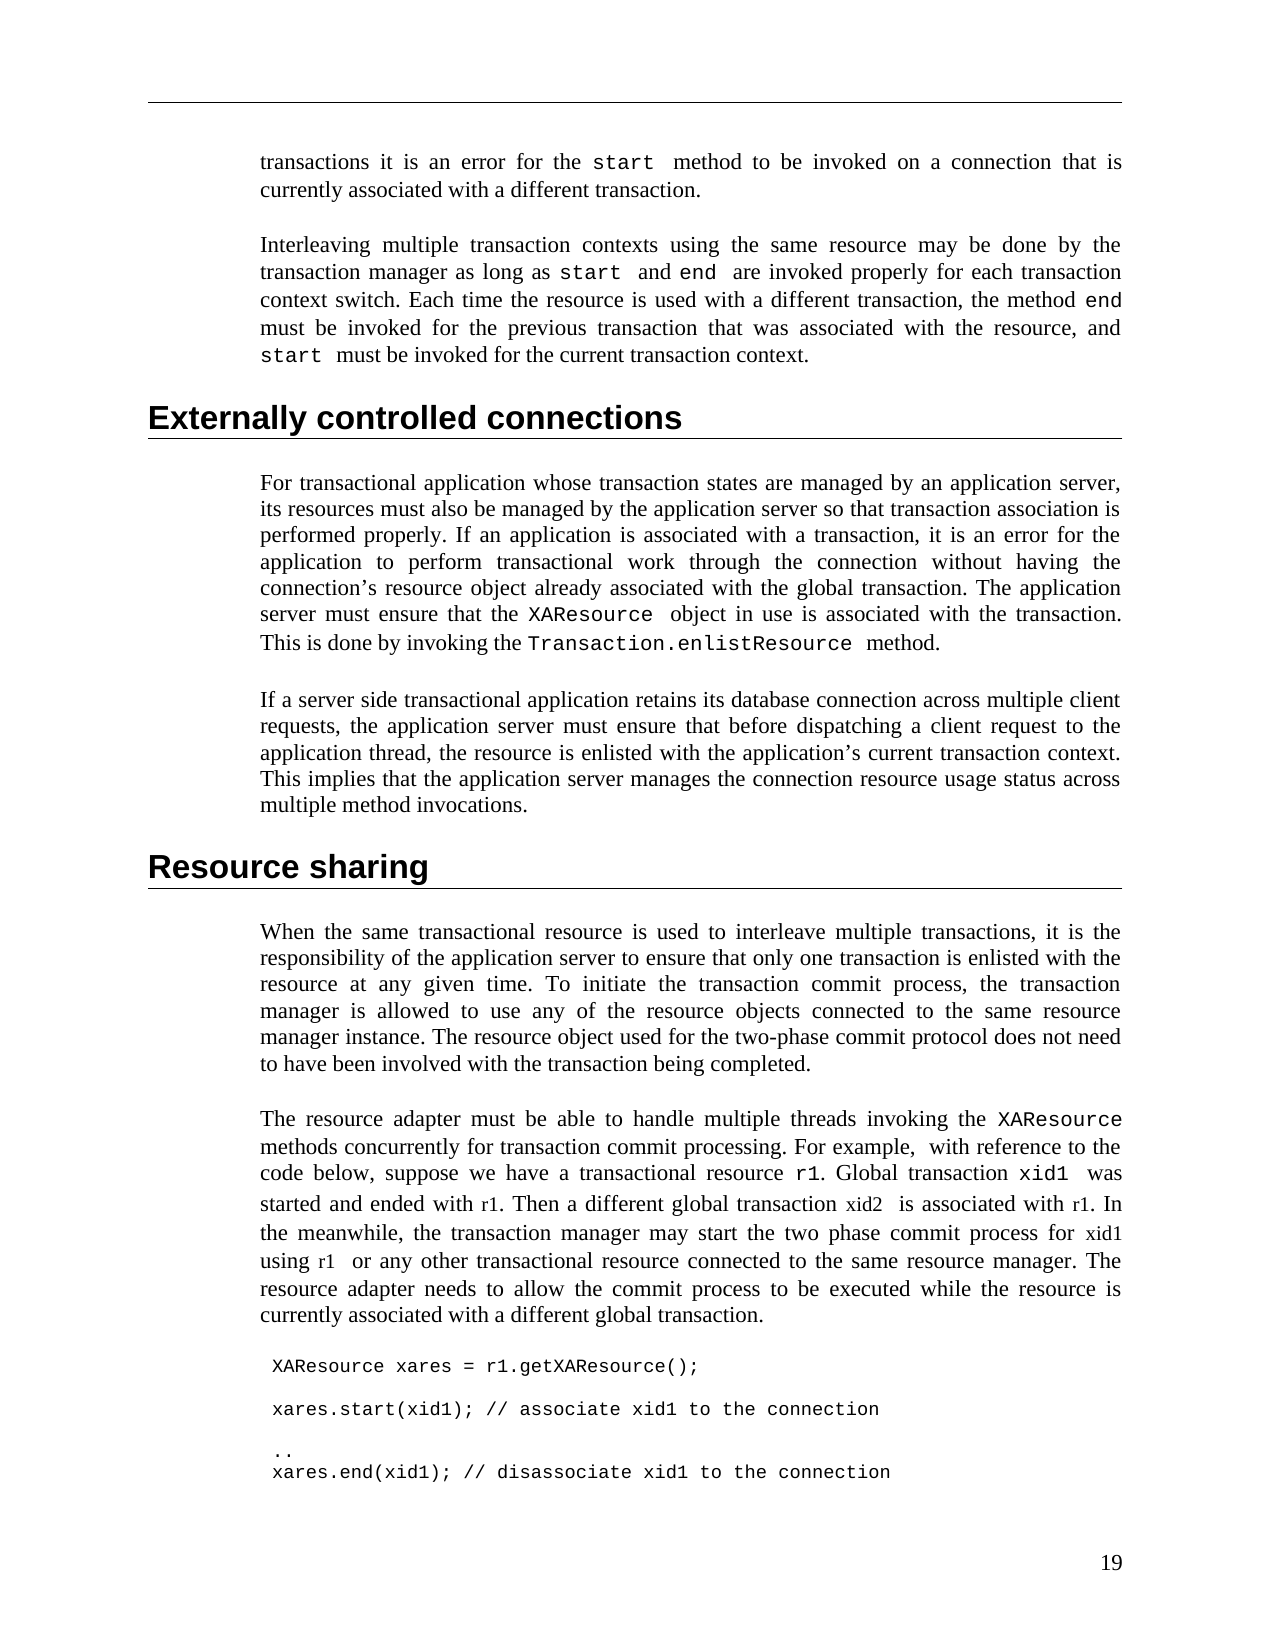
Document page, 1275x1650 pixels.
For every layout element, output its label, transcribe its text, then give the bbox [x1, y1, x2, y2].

text transactions it is an error for the start method to be invoked on a connection that is currently associated with a different transaction. [260, 148, 1122, 202]
text If a server side transactional application retains its database connection across multiple client requests, the application server must ensure that before dispatching a client request to the application thread, the resource is enlisted with the application’s current transaction context. This implies that the application server manages the connection resource usage status across multiple method invocations. [260, 686, 1122, 818]
text Interleaving multiple transaction contexts using the same resource may be done by the transaction manager as long as start and end are invoked properly for each transaction context switch. Each time the resource is used with a different transaction, the method end must be invoked for the previous transaction that was associated with the resource, and start must be invoked for the current transaction context. [260, 231, 1122, 369]
subtitle Externally controlled connections [148, 398, 1122, 438]
text xares.end(xid1); // disassociate xid1 to the connection [272, 1463, 1122, 1484]
text XAResource xares = r1.getXAResource(); xares.start(xid1); // associate xid1 to the connection .. [272, 1357, 1122, 1463]
text When the same transactional resource is used to interleave multiple transactions, it is the responsibility of the application server to ensure that only one transaction is enlisted with the resource at any given time. To initiate the transaction commit process, the transaction manager is allowed to use any of the resource objects connected to the same resource manager instance. The resource object used for the two-phase commit protocol does not need to have been involved with the transaction being completed. [260, 918, 1122, 1076]
text The resource adapter must be able to handle multiple threads invoking the XAResource methods concurrently for transaction commit processing. For example, with reference to the code below, suppose we have a transactional resource r1. Global transaction xid1 was started and ended with r1. Then a different global transaction xid2 is associated with r1. In the meanwhile, the transaction manager may start the two phase commit process for xid1 using r1 or any other transactional resource connected to the same resource manager. The resource adapter needs to allow the commit process to be executed while the resource is currently associated with a different global transaction. [260, 1105, 1122, 1328]
text For transactional application whose transaction states are managed by an application server, its resources must also be managed by the application server so that transaction association is performed properly. If an application is associated with a transaction, it is an error for the application to perform transactional work through the connection without having the connection’s resource object already associated with the global transaction. The application server must ensure that the XAResource object in use is associated with the transaction. This is done by invoking the Transaction.enlistResource method. [260, 469, 1122, 657]
subtitle Resource sharing [148, 847, 1122, 888]
